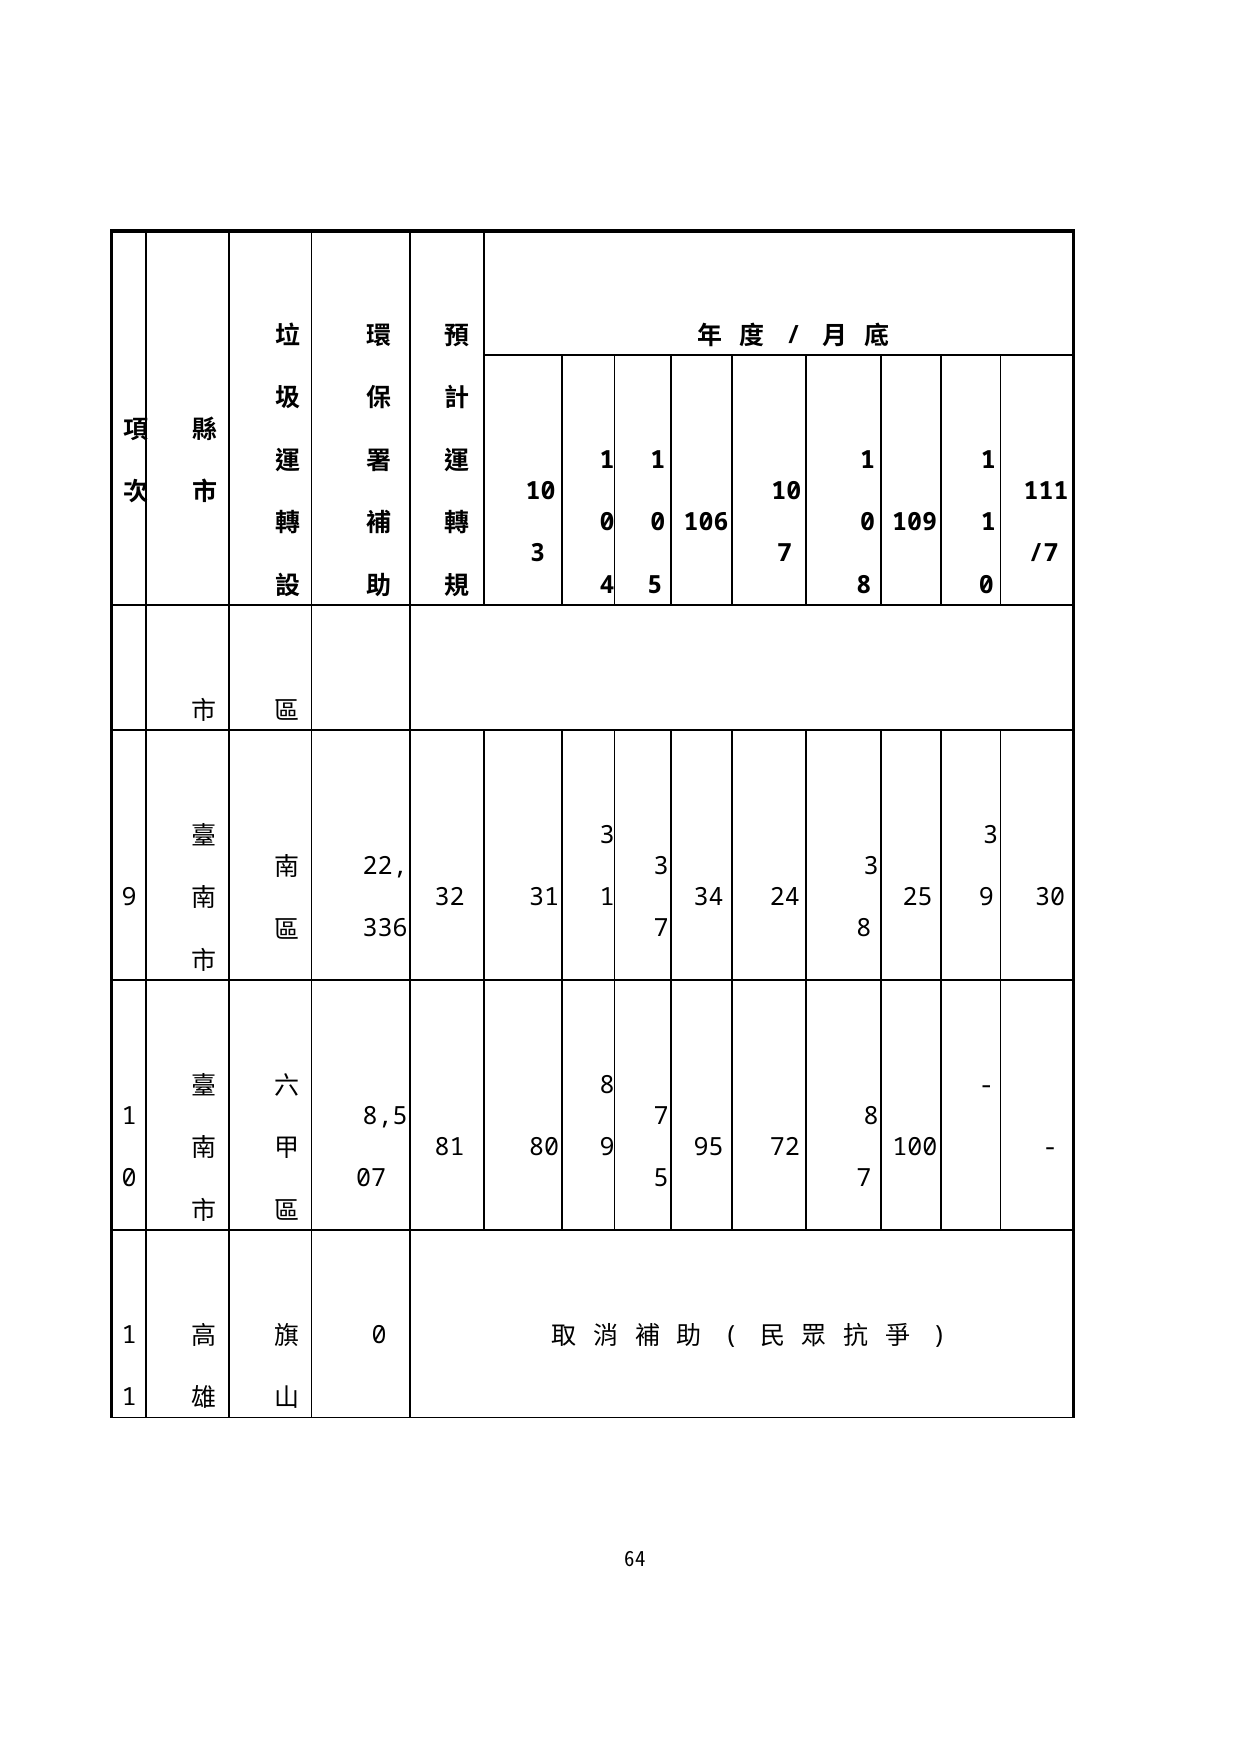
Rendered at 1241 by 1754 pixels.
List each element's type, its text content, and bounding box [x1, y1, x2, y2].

table_header 項次 [113, 233, 145, 604]
table_cell 25 [882, 731, 940, 979]
table_cell 市 [147, 606, 228, 729]
table_cell 89 [563, 981, 614, 1229]
table_header 縣市 [147, 233, 228, 604]
table_cell 81 [411, 981, 483, 1229]
table_cell 31 [563, 731, 614, 979]
table_cell 104 [563, 356, 614, 604]
table_cell 105 [615, 356, 670, 604]
table_cell 六甲區 [230, 981, 311, 1229]
table_header 垃圾運轉設施 [230, 233, 311, 604]
table_cell 24 [733, 731, 805, 979]
table_cell 臺南市 [147, 731, 228, 979]
table_cell 10 [113, 981, 145, 1229]
table_cell 80 [485, 981, 561, 1229]
table_cell 103 [485, 356, 561, 604]
table_cell 區 [230, 606, 311, 729]
table_cell 110 [942, 356, 1000, 604]
table_cell 0 [312, 1231, 409, 1417]
table_cell 109 [882, 356, 940, 604]
table_cell 39 [942, 731, 1000, 979]
table_cell 22,336 [312, 731, 409, 979]
table_cell - [942, 981, 1000, 1229]
table_cell 取消補助(民眾抗爭) [411, 1231, 1072, 1417]
table_cell 38 [807, 731, 880, 979]
table_cell 87 [807, 981, 880, 1229]
table_cell 高雄 [147, 1231, 228, 1417]
table_cell 95 [672, 981, 731, 1229]
table_cell 9 [113, 731, 145, 979]
table_header 預計運轉規模 [411, 233, 483, 604]
table_cell - [1001, 981, 1072, 1229]
table_header 環保署補助經費 [312, 233, 409, 604]
table_header 年度/月底 [485, 233, 1072, 354]
table_cell 72 [733, 981, 805, 1229]
table_cell [113, 606, 145, 729]
table_cell 31 [485, 731, 561, 979]
table_cell 南區 [230, 731, 311, 979]
table_cell 臺南市 [147, 981, 228, 1229]
table_cell 107 [733, 356, 805, 604]
table_cell 11 [113, 1231, 145, 1417]
table_cell 32 [411, 731, 483, 979]
table_cell 75 [615, 981, 670, 1229]
table_cell 100 [882, 981, 940, 1229]
table_cell [411, 606, 1072, 729]
table_cell 111/7 [1001, 356, 1072, 604]
table_cell 34 [672, 731, 731, 979]
table_cell 8,507 [312, 981, 409, 1229]
table_cell 108 [807, 356, 880, 604]
table_cell [312, 606, 409, 729]
table_cell 旗山 [230, 1231, 311, 1417]
table_cell 106 [672, 356, 731, 604]
table_cell 37 [615, 731, 670, 979]
table_cell 30 [1001, 731, 1072, 979]
